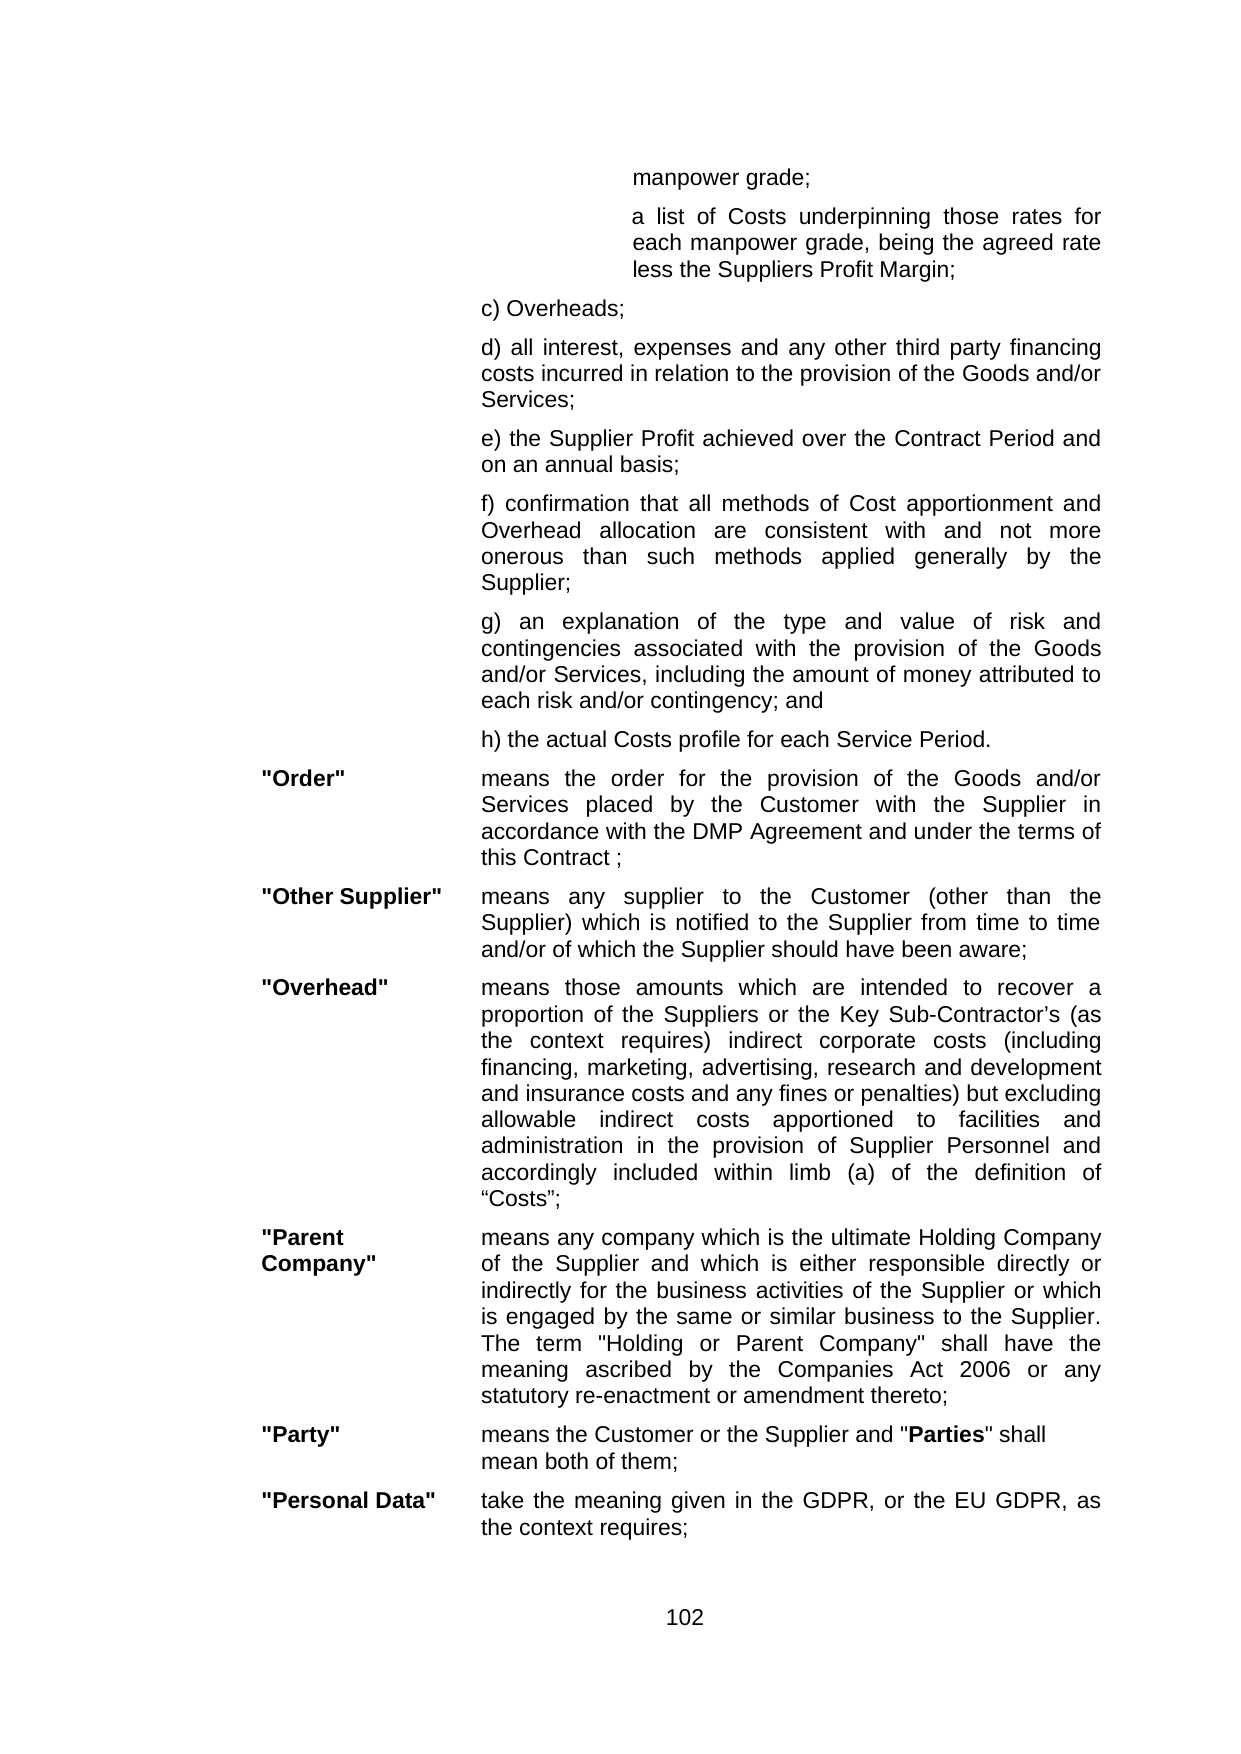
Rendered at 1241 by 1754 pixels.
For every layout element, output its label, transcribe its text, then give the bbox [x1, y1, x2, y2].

table_cell means any company which is the ultimate Holding Company of the Supplier and which is either responsible directly or indirectly for the business activities of the Supplier or which is engaged by the same or similar business to the Supplier. The term "Holding or Parent Company" shall have the meaning ascribed by the Companies Act 2006 or any statutory re-enactment or amendment thereto; [470, 1224, 1113, 1421]
table_cell "Overhead" [250, 974, 469, 1224]
table_cell means the order for the provision of the Goods and/or Services placed by the Customer with the Supplier in accordance with the DMP Agreement and under the terms of this Contract ; [470, 765, 1113, 883]
table_cell "Party" [250, 1421, 469, 1487]
table_cell "Parent Company" [250, 1224, 469, 1421]
table_cell "Personal Data" [250, 1487, 469, 1541]
table_cell means those amounts which are intended to recover a proportion of the Suppliers or the Key Sub-Contractor’s (as the context requires) indirect corporate costs (including financing, marketing, advertising, research and development and insurance costs and any fines or penalties) but excluding allowable indirect costs apportioned to facilities and administration in the provision of Supplier Personnel and accordingly included within limb (a) of the definition of “Costs”; [470, 974, 1113, 1224]
table_cell means the Customer or the Supplier and "Parties" shall mean both of them; [470, 1421, 1113, 1487]
table_cell take the meaning given in the GDPR, or the EU GDPR, as the context requires; [470, 1487, 1113, 1541]
table_cell means any supplier to the Customer (other than the Supplier) which is notified to the Supplier from time to time and/or of which the Supplier should have been aware; [470, 883, 1113, 974]
table_cell "Order" [250, 765, 469, 883]
table_cell manpower grade; a list of Costs underpinning those rates for each manpower grade, being the agreed rate less the Suppliers Profit Margin; c) Overheads; d) all interest, expenses and any other third party financing costs incurred in relation to the provision of the Goods and/or Services; e) the Supplier Profit achieved over the Contract Period and on an annual basis; f) confirmation that all methods of Cost apportionment and Overhead allocation are consistent with and not more onerous than such methods applied generally by the Supplier; g) an explanation of the type and value of risk and contingencies associated with the provision of the Goods and/or Services, including the amount of money attributed to each risk and/or contingency; and h) the actual Costs profile for each Service Period. [470, 150, 1113, 765]
table_cell [250, 150, 469, 765]
table_cell "Other Supplier" [250, 883, 469, 974]
